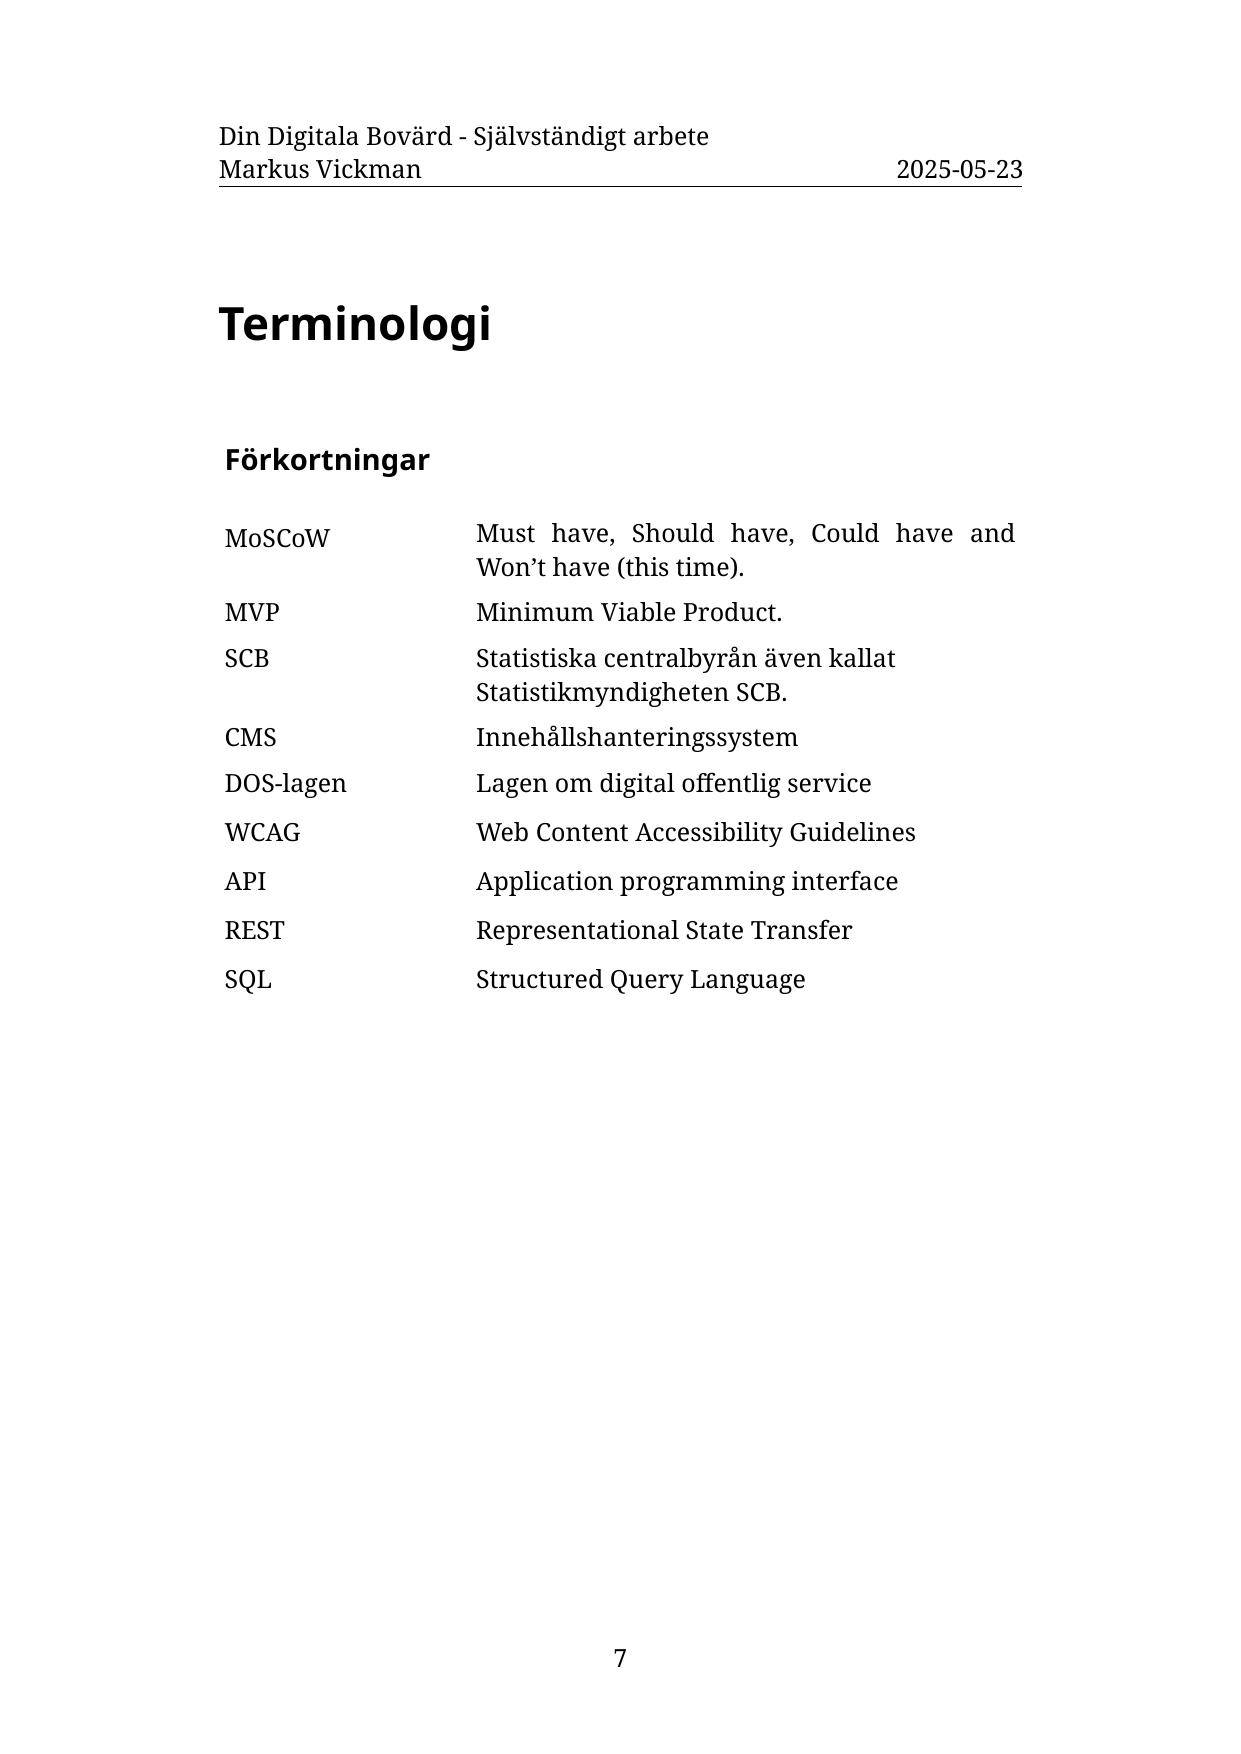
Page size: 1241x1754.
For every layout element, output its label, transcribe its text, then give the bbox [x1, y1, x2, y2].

table_cell Statistiska centralbyrån även kallat Statistikmyndigheten SCB. [470, 635, 1022, 714]
table_cell Innehållshanteringssystem [470, 714, 1022, 760]
table_cell Must have, Should have, Could have and Won’t have (this time). [470, 510, 1022, 589]
table_cell WCAG [219, 809, 470, 858]
table_cell Lagen om digital offentlig service [470, 760, 1022, 809]
subtitle Terminologi [218, 291, 1022, 353]
table_cell API [219, 858, 470, 907]
table_header Förkortningar [219, 428, 1022, 509]
table_cell Structured Query Language [470, 956, 1022, 1006]
table_cell MoSCoW [219, 510, 470, 589]
table_cell Application programming interface [470, 858, 1022, 907]
table_cell Web Content Accessibility Guidelines [470, 809, 1022, 858]
table_cell CMS [219, 714, 470, 760]
table_cell MVP [219, 589, 470, 634]
table_cell SQL [219, 956, 470, 1006]
table_cell REST [219, 907, 470, 956]
table_cell Representational State Transfer [470, 907, 1022, 956]
table_cell Minimum Viable Product. [470, 589, 1022, 634]
table_cell DOS-lagen [219, 760, 470, 809]
table_cell SCB [219, 635, 470, 714]
